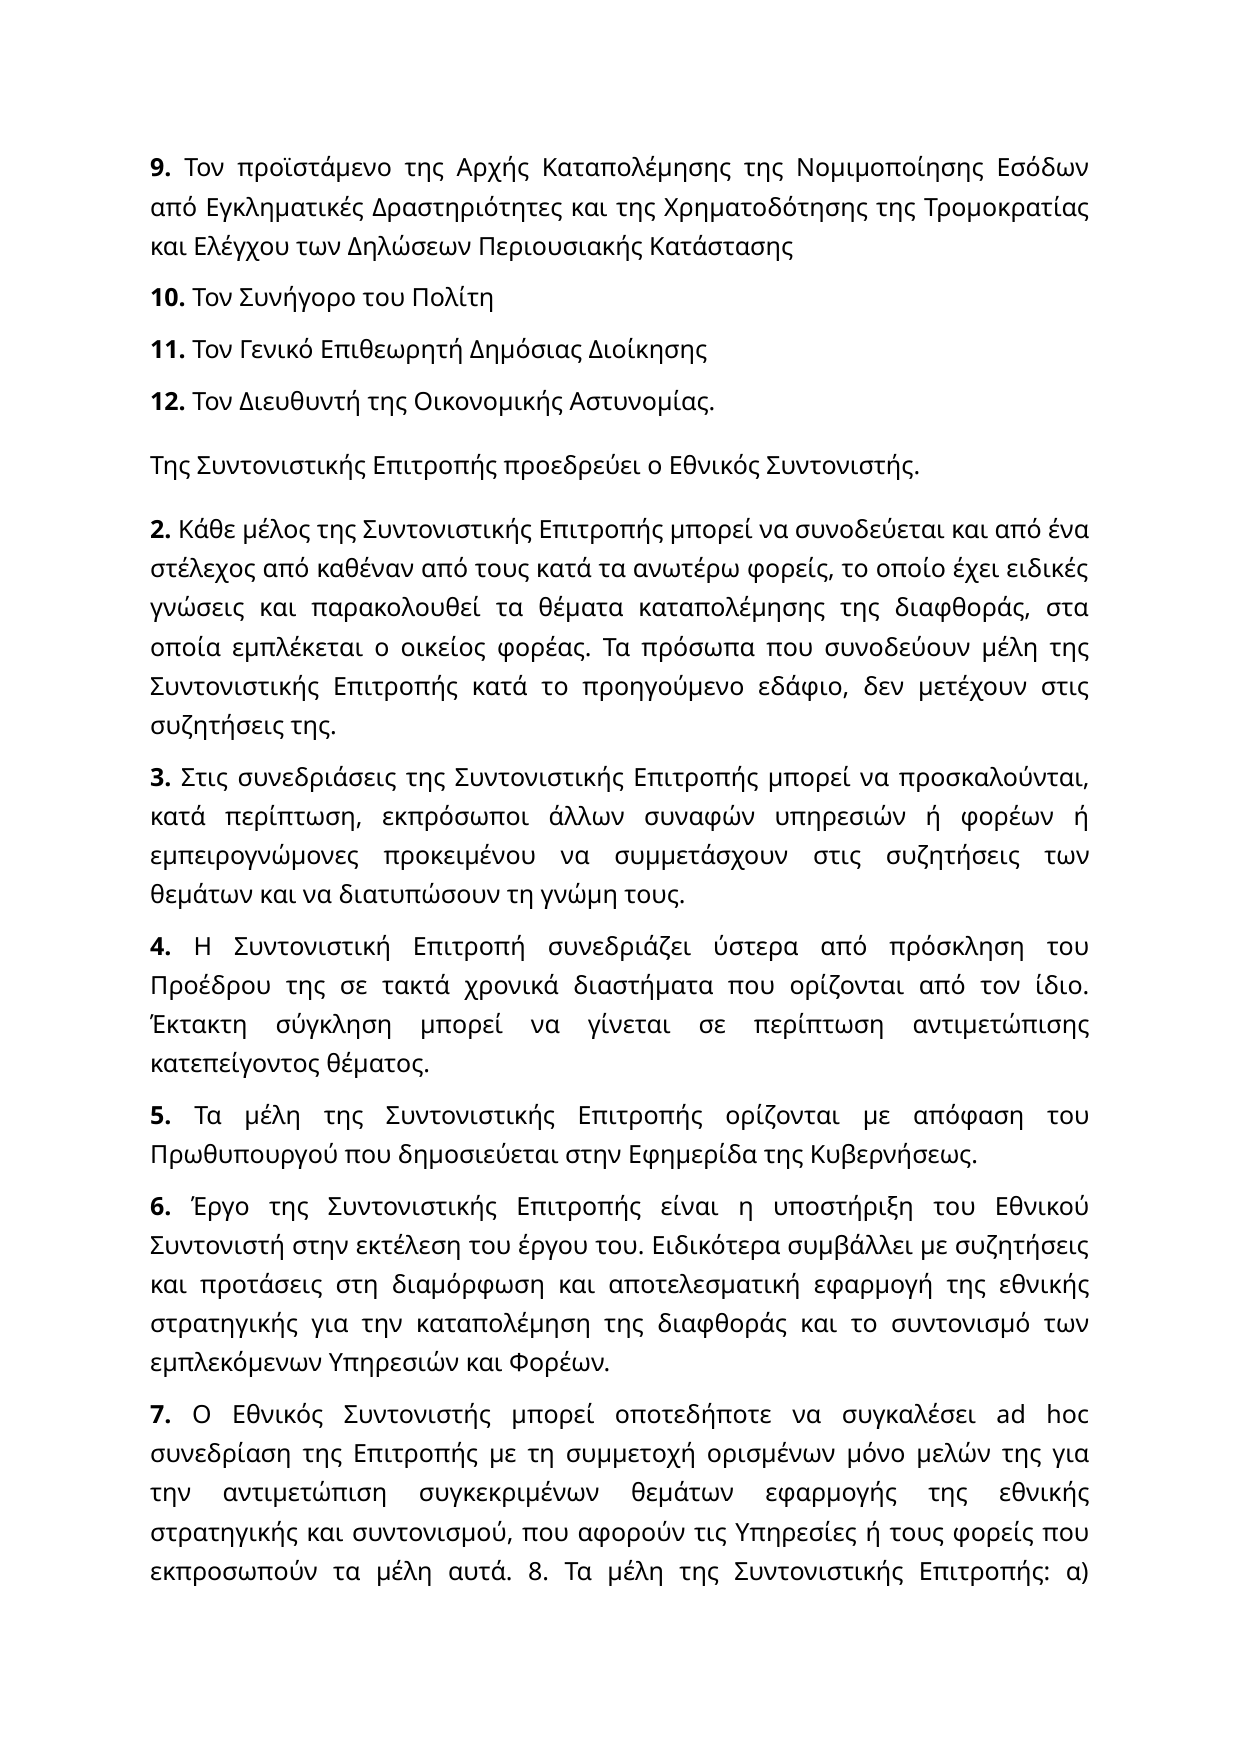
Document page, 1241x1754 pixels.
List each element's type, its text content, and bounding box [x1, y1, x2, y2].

text 4. Η Συντονιστική Επιτροπή συνεδριάζει ύστερα από πρόσκληση του Προέδρου της σε τακτά χρονικά διαστήματα που ορίζονται από τον ίδιο. Έκτακτη σύγκληση μπορεί να γίνεται σε περίπτωση αντιμετώπισης κατεπείγοντος θέματος. [150, 928, 1090, 1080]
text 11. Τον Γενικό Επιθεωρητή Δημόσιας Διοίκησης [150, 332, 1090, 366]
text 7. Ο Εθνικός Συντονιστής μπορεί οποτεδήποτε να συγκαλέσει ad hoc συνεδρίαση της Επιτροπής με τη συμμετοχή ορισμένων μόνο μελών της για την αντιμετώπιση συγκεκριμένων θεμάτων εφαρμογής της εθνικής στρατηγικής και συντονισμού, που αφορούν τις Υπηρεσίες ή τους φορείς που εκπροσωπούν τα μέλη αυτά. 8. Τα μέλη της Συντονιστικής Επιτροπής: α) [150, 1397, 1090, 1587]
text 9. Τον προϊστάμενο της Αρχής Καταπολέμησης της Νομιμοποίησης Εσόδων από Εγκληματικές Δραστηριότητες και της Χρηματοδότησης της Τρομοκρατίας και Ελέγχου των Δηλώσεων Περιουσιακής Κατάστασης [150, 150, 1090, 262]
text 3. Στις συνεδριάσεις της Συντονιστικής Επιτροπής μπορεί να προσκαλούνται, κατά περίπτωση, εκπρόσωποι άλλων συναφών υπηρεσιών ή φορέων ή εμπειρογνώμονες προκειμένου να συμμετάσχουν στις συζητήσεις των θεμάτων και να διατυπώσουν τη γνώμη τους. [150, 759, 1090, 911]
text 2. Κάθε μέλος της Συντονιστικής Επιτροπής μπορεί να συνοδεύεται και από ένα στέλεχος από καθέναν από τους κατά τα ανωτέρω φορείς, το οποίο έχει ειδικές γνώσεις και παρακολουθεί τα θέματα καταπολέμησης της διαφθοράς, στα οποία εμπλέκεται ο οικείος φορέας. Τα πρόσωπα που συνοδεύουν μέλη της Συντονιστικής Επιτροπής κατά το προηγούμενο εδάφιο, δεν μετέχουν στις συζητήσεις της. [150, 512, 1090, 742]
text 10. Τον Συνήγορο του Πολίτη [150, 280, 1090, 314]
text Της Συντονιστικής Επιτροπής προεδρεύει ο Εθνικός Συντονιστής. [150, 447, 1090, 482]
text 12. Τον Διευθυντή της Οικονομικής Αστυνομίας. [150, 383, 1090, 417]
text 6. Έργο της Συντονιστικής Επιτροπής είναι η υποστήριξη του Εθνικού Συντονιστή στην εκτέλεση του έργου του. Ειδικότερα συμβάλλει με συζητήσεις και προτάσεις στη διαμόρφωση και αποτελεσματική εφαρμογή της εθνικής στρατηγικής για την καταπολέμηση της διαφθοράς και το συντονισμό των εμπλεκόμενων Υπηρεσιών και Φορέων. [150, 1188, 1090, 1379]
text 5. Τα μέλη της Συντονιστικής Επιτροπής ορίζονται με απόφαση του Πρωθυπουργού που δημοσιεύεται στην Εφημερίδα της Κυβερνήσεως. [150, 1097, 1090, 1171]
